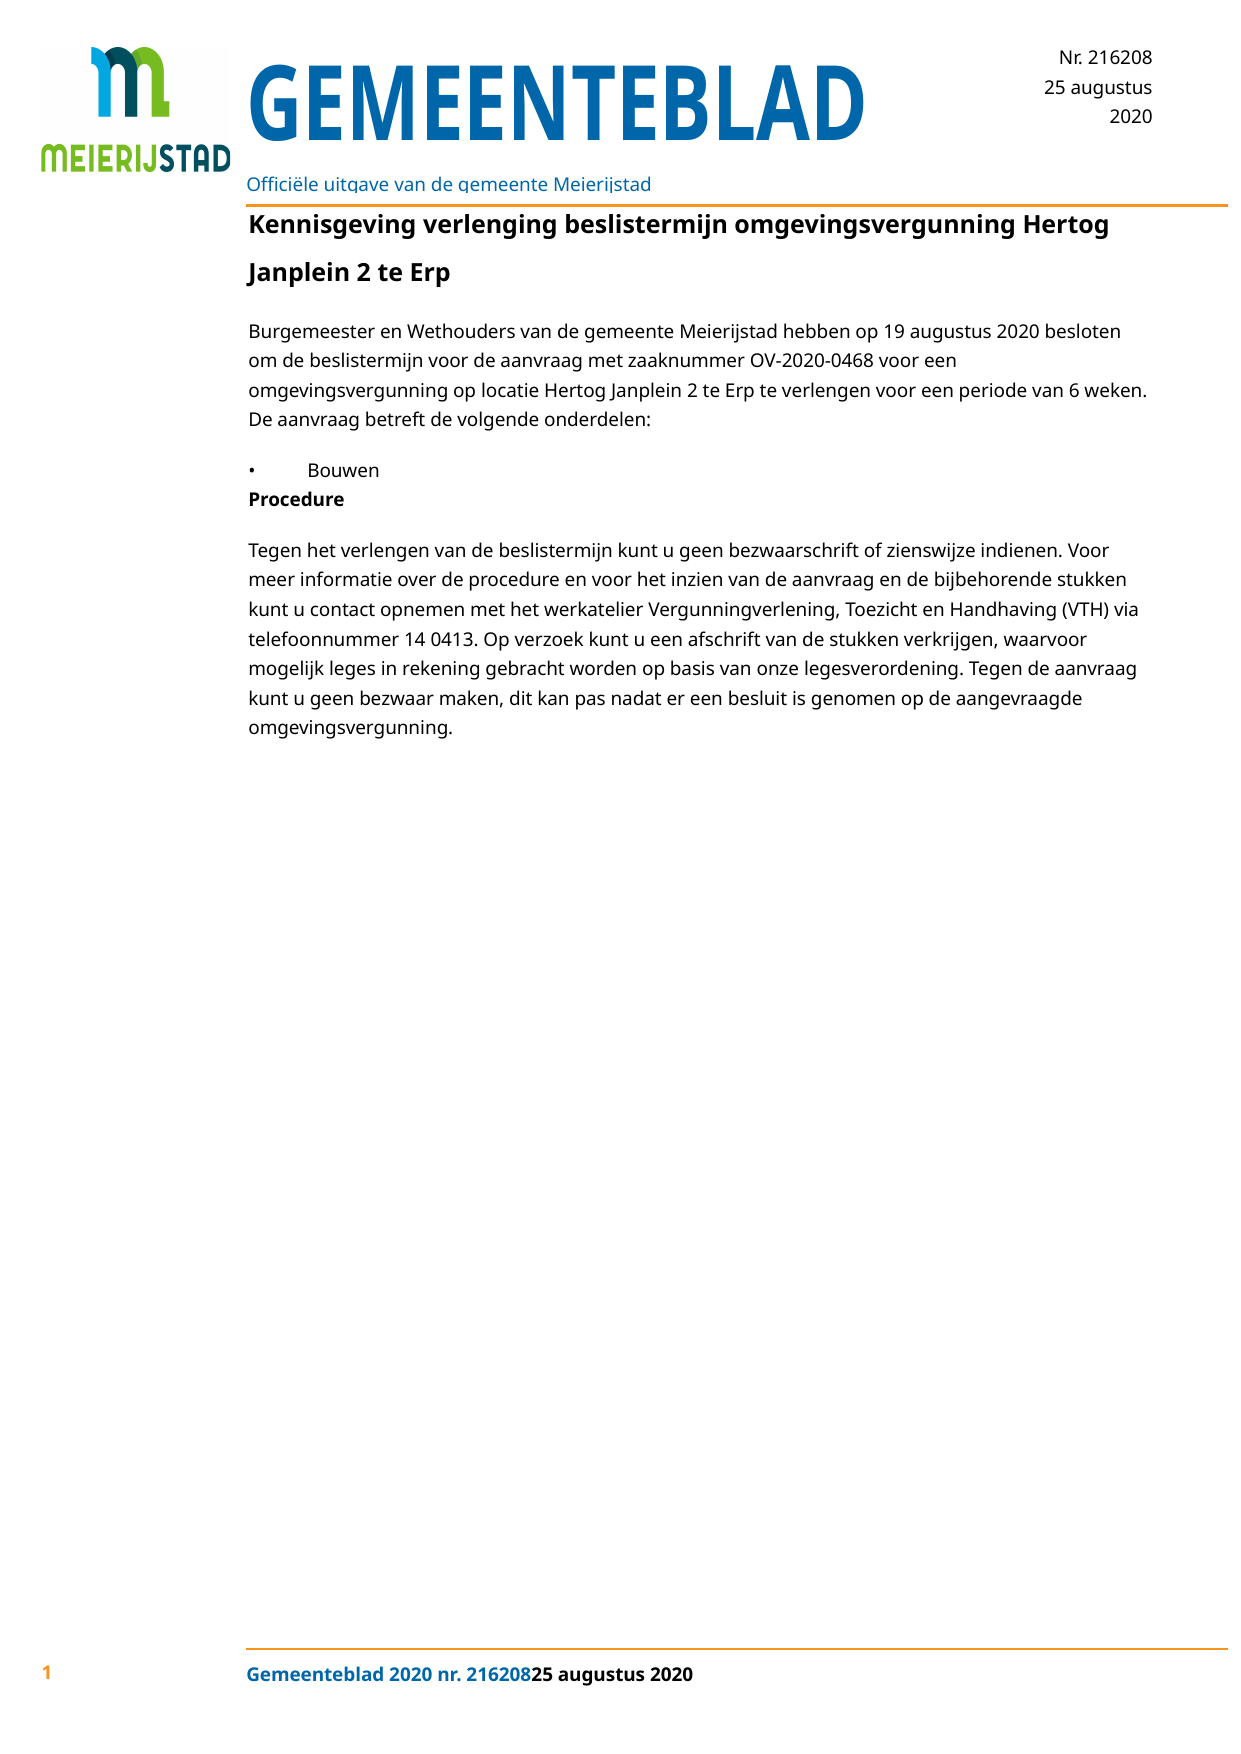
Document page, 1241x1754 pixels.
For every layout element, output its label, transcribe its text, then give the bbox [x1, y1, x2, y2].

list Bouwen [248, 457, 1152, 483]
text Procedure [248, 487, 1152, 512]
text Burgemeester en Wethouders van de gemeente Meierijstad hebben op 19 augustus 2020 besloten om de beslistermijn voor de aanvraag met zaaknummer OV-2020-0468 voor een omgevingsvergunning op locatie Hertog Janplein 2 te Erp te verlengen voor een periode van 6 weken. De aanvraag betreft de volgende onderdelen: [248, 318, 1152, 432]
text Kennisgeving verlenging beslistermijn omgevingsvergunning Hertog Janplein 2 te Erp [248, 207, 1152, 288]
text Tegen het verlengen van de beslistermijn kunt u geen bezwaarschrift of zienswijze indienen. Voor meer informatie over de procedure en voor het inzien van de aanvraag en de bijbehorende stukken kunt u contact opnemen met het werkatelier Vergunningverlening, Toezicht en Handhaving (VTH) via telefoonnummer 14 0413. Op verzoek kunt u een afschrift van de stukken verkrijgen, waarvoor mogelijk leges in rekening gebracht worden op basis van onze legesverordening. Tegen de aanvraag kunt u geen bezwaar maken, dit kan pas nadat er een besluit is genomen op de aangevraagde omgevingsvergunning. [248, 537, 1152, 740]
picture [41, 47, 231, 172]
